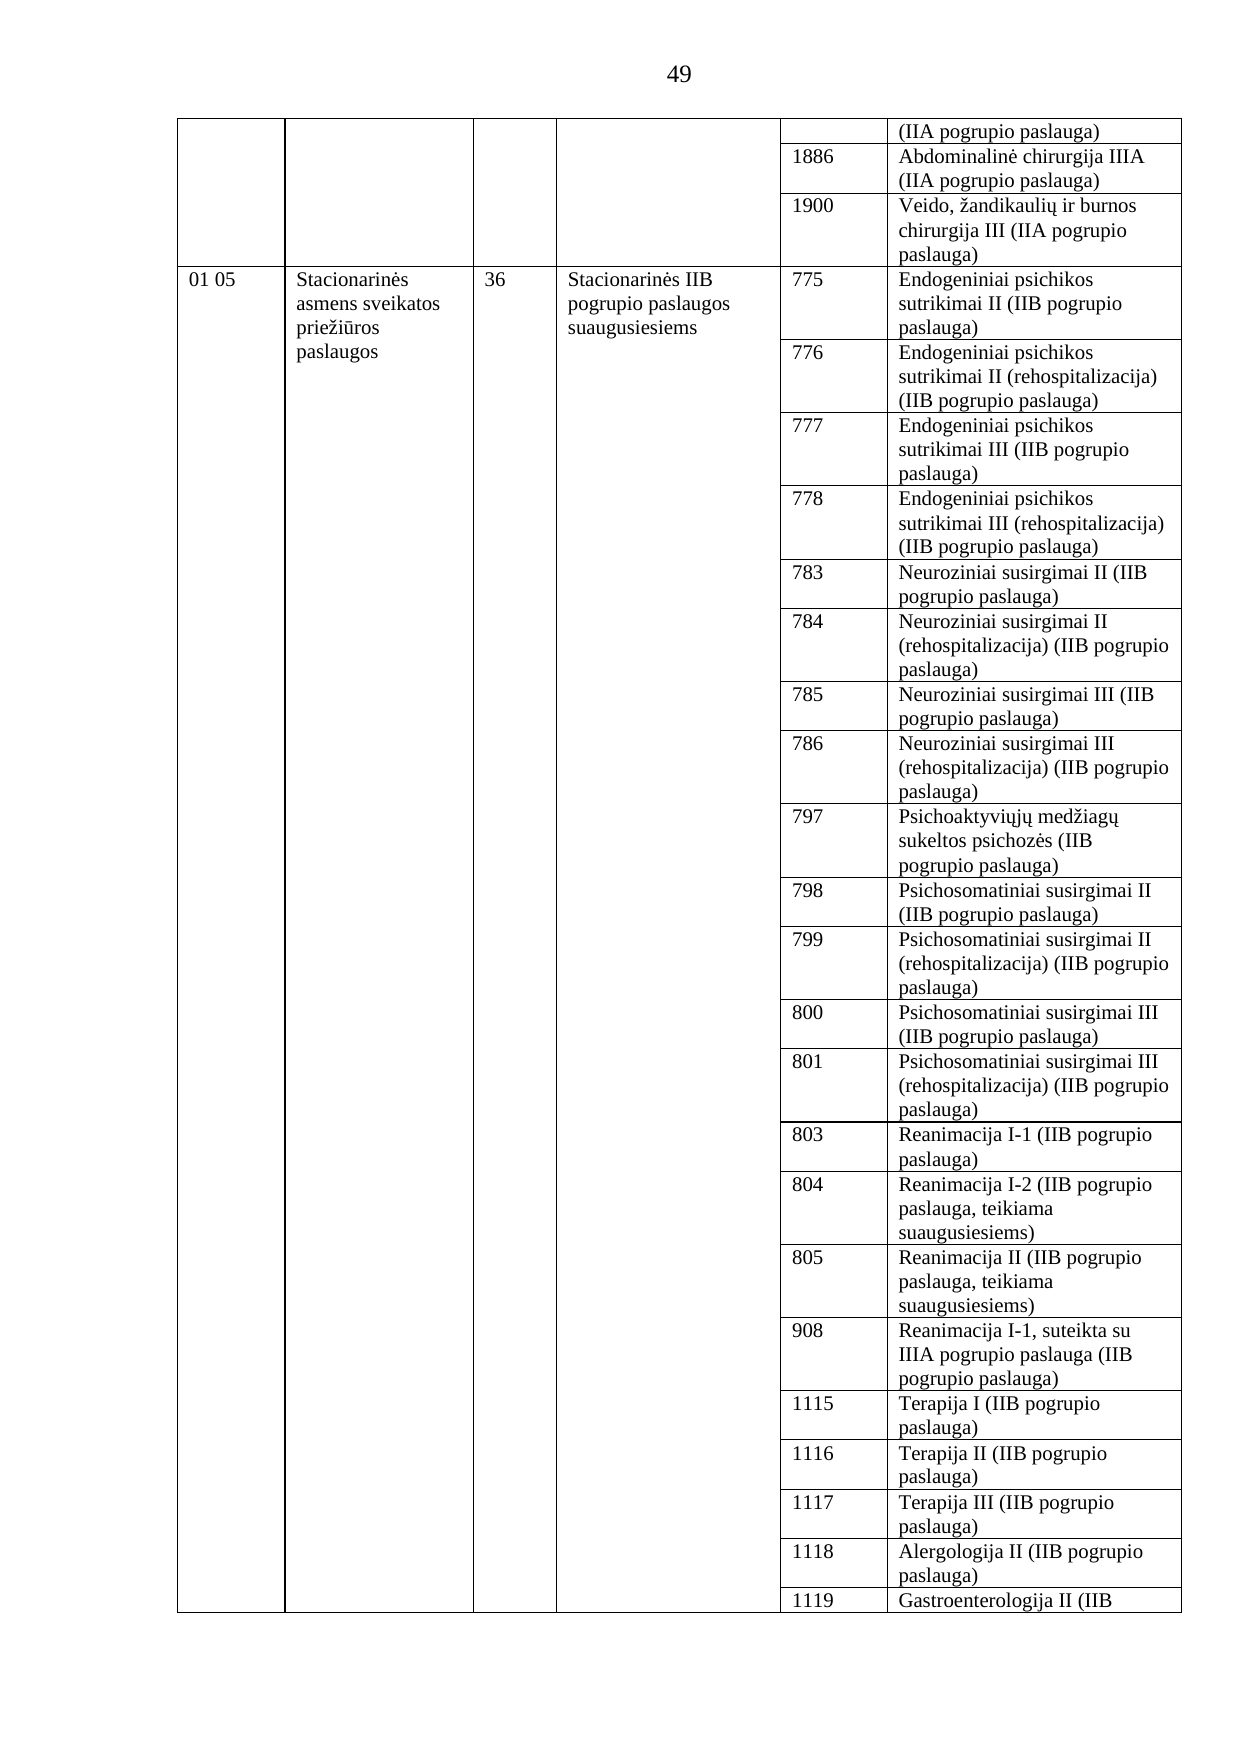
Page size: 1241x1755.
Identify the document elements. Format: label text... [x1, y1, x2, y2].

table_cell Reanimacija II (IIB pogrupio paslauga, teikiama suaugusiesiems) [888, 1245, 1181, 1317]
table_cell Endogeniniai psichikos sutrikimai II (rehospitalizacija) (IIB pogrupio paslauga) [888, 340, 1181, 412]
table_cell Psichosomatiniai susirgimai III (IIB pogrupio paslauga) [888, 1000, 1181, 1048]
table_cell 778 [781, 486, 887, 558]
table_cell 36 [474, 267, 556, 1612]
table_cell Neuroziniai susirgimai II (IIB pogrupio paslauga) [888, 560, 1181, 608]
table_cell 800 [781, 1000, 887, 1048]
table_cell Neuroziniai susirgimai III (rehospitalizacija) (IIB pogrupio paslauga) [888, 731, 1181, 803]
table_cell Reanimacija I-2 (IIB pogrupio paslauga, teikiama suaugusiesiems) [888, 1172, 1181, 1244]
table_cell 783 [781, 560, 887, 608]
table_cell Psichoaktyviųjų medžiagų sukeltos psichozės (IIB pogrupio paslauga) [888, 804, 1181, 877]
table_cell [557, 119, 780, 266]
table_cell 775 [781, 267, 887, 339]
table_cell 805 [781, 1245, 887, 1317]
table_cell Endogeniniai psichikos sutrikimai II (IIB pogrupio paslauga) [888, 267, 1181, 339]
table_cell Psichosomatiniai susirgimai III (rehospitalizacija) (IIB pogrupio paslauga) [888, 1049, 1181, 1121]
table_cell (IIA pogrupio paslauga) [888, 119, 1181, 143]
table_cell Endogeniniai psichikos sutrikimai III (IIB pogrupio paslauga) [888, 413, 1181, 485]
table_cell [781, 119, 887, 143]
table_cell 777 [781, 413, 887, 485]
table_cell 803 [781, 1123, 887, 1171]
table_cell 786 [781, 731, 887, 803]
table_cell [474, 119, 556, 266]
table_cell Terapija III (IIB pogrupio paslauga) [888, 1490, 1181, 1538]
table_cell 1115 [781, 1391, 887, 1439]
table_cell Stacionarinės asmens sveikatos priežiūros paslaugos [286, 267, 473, 1612]
table_cell 785 [781, 682, 887, 730]
table_cell Neuroziniai susirgimai II (rehospitalizacija) (IIB pogrupio paslauga) [888, 609, 1181, 681]
table_cell 801 [781, 1049, 887, 1121]
table_cell 1117 [781, 1490, 887, 1538]
table_cell 01 05 [178, 267, 284, 1612]
table_cell 799 [781, 927, 887, 999]
table_cell Stacionarinės IIB pogrupio paslaugos suaugusiesiems [557, 267, 780, 1612]
table_cell 908 [781, 1318, 887, 1390]
table_cell 1900 [781, 194, 887, 266]
table_cell 776 [781, 340, 887, 412]
table_cell Psichosomatiniai susirgimai II (IIB pogrupio paslauga) [888, 878, 1181, 926]
table_cell Endogeniniai psichikos sutrikimai III (rehospitalizacija) (IIB pogrupio paslauga) [888, 486, 1181, 558]
table_cell Reanimacija I-1 (IIB pogrupio paslauga) [888, 1123, 1181, 1171]
table_cell Terapija II (IIB pogrupio paslauga) [888, 1440, 1181, 1488]
table_cell Veido, žandikaulių ir burnos chirurgija III (IIA pogrupio paslauga) [888, 194, 1181, 266]
table_cell 1119 [781, 1588, 887, 1612]
table_cell Terapija I (IIB pogrupio paslauga) [888, 1391, 1181, 1439]
table_cell 1116 [781, 1440, 887, 1488]
table_cell Abdominalinė chirurgija IIIA (IIA pogrupio paslauga) [888, 144, 1181, 192]
table_cell 797 [781, 804, 887, 877]
table_cell 804 [781, 1172, 887, 1244]
table_cell Psichosomatiniai susirgimai II (rehospitalizacija) (IIB pogrupio paslauga) [888, 927, 1181, 999]
table_cell 1886 [781, 144, 887, 192]
table_cell Reanimacija I-1, suteikta su IIIA pogrupio paslauga (IIB pogrupio paslauga) [888, 1318, 1181, 1390]
table_cell [178, 119, 284, 266]
table_cell Neuroziniai susirgimai III (IIB pogrupio paslauga) [888, 682, 1181, 730]
table_cell 1118 [781, 1539, 887, 1587]
table_cell Gastroenterologija II (IIB [888, 1588, 1181, 1612]
table_cell 798 [781, 878, 887, 926]
table_cell 784 [781, 609, 887, 681]
table_cell [286, 119, 473, 266]
table_cell Alergologija II (IIB pogrupio paslauga) [888, 1539, 1181, 1587]
